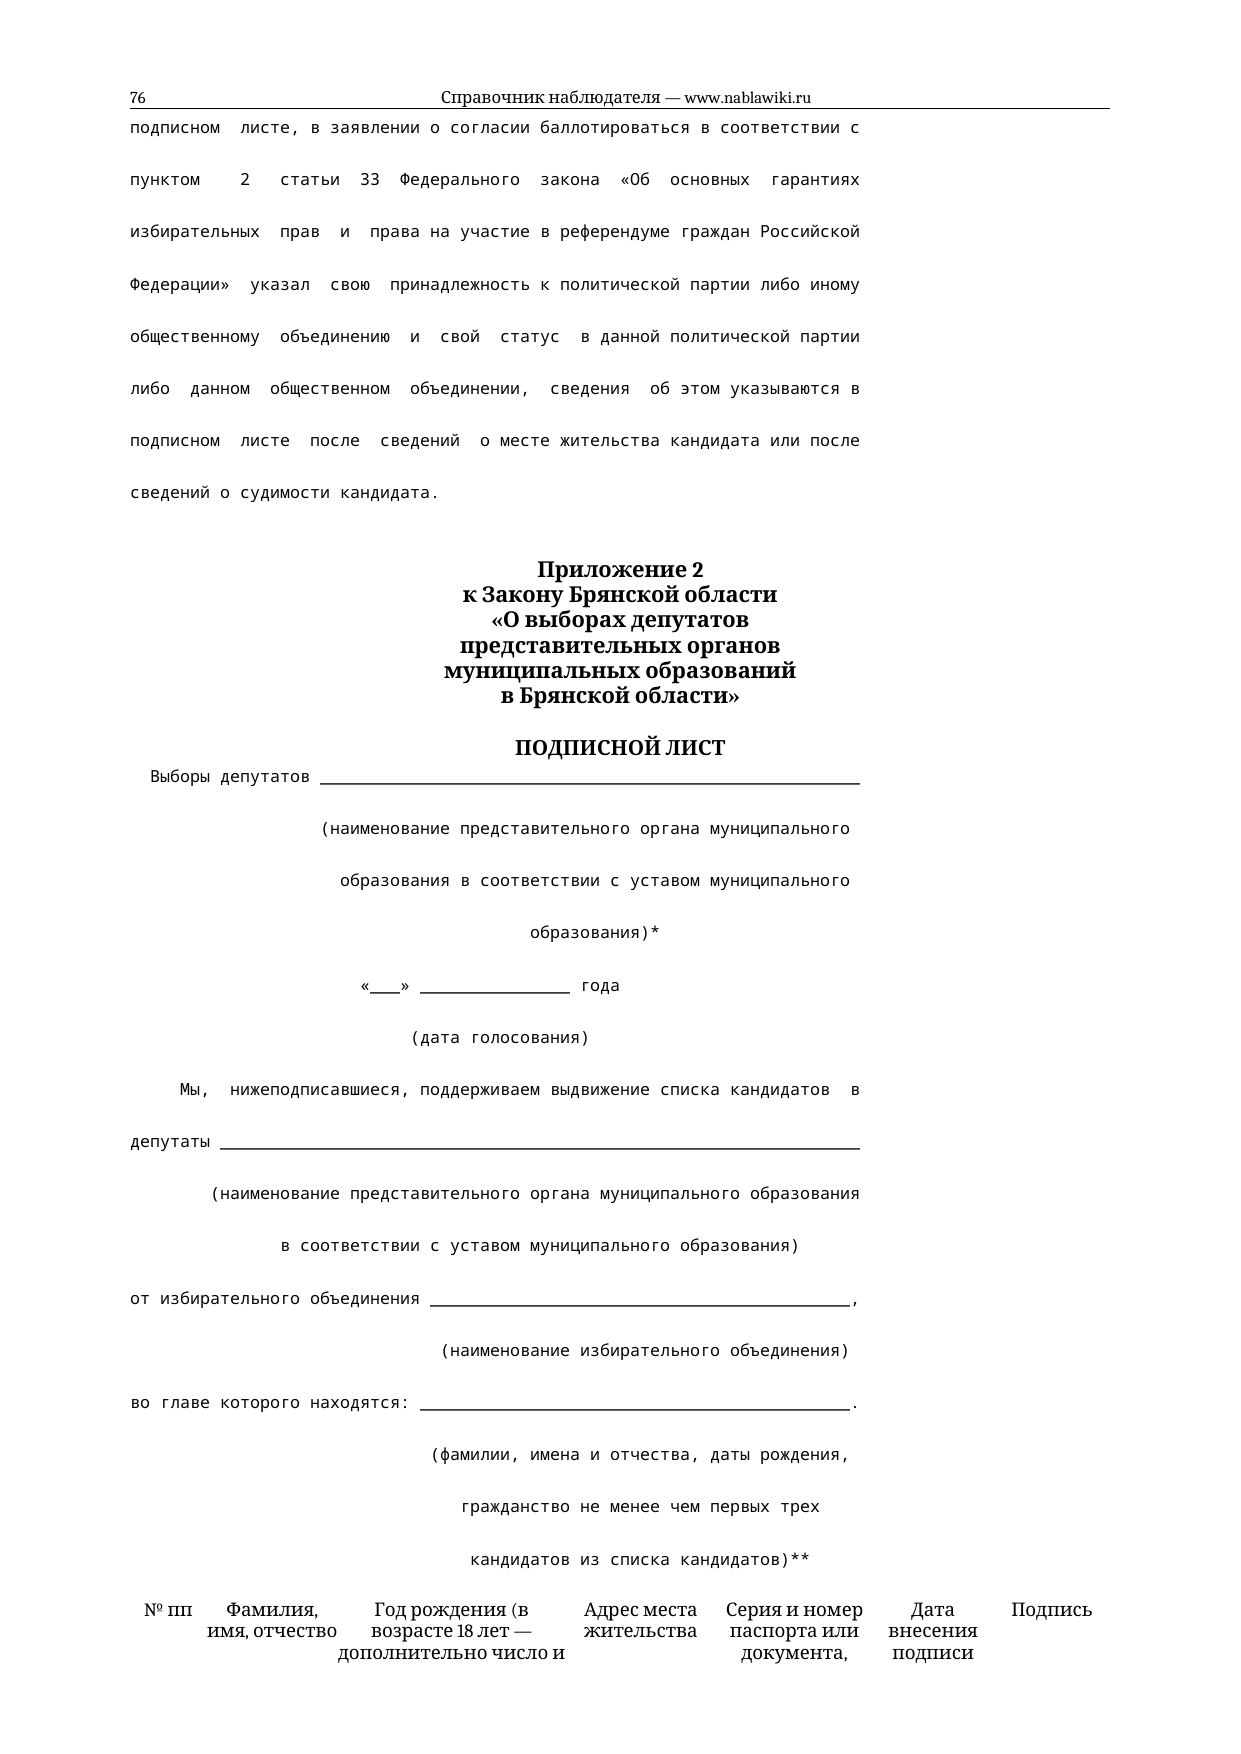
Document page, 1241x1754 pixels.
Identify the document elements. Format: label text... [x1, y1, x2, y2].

table_header Дата внесения подписи [873, 1599, 993, 1664]
table_header Адрес места жительства [565, 1599, 716, 1664]
text образования в соответствии с уставом муниципального [130, 869, 1110, 891]
text от избирательного объединения __________________________________________, [130, 1286, 1110, 1309]
text (фамилии, имена и отчества, даты рождения, [130, 1443, 1110, 1466]
subtitle Приложение 2 к Закону Брянской области «О выборах депутатов представительных органов муниципальных образований в Брянской области» [130, 558, 1110, 709]
text Федерации» указал свою принадлежность к политической партии либо иному [130, 272, 1110, 295]
table_header № пп [130, 1599, 207, 1664]
text образования)* [130, 921, 1110, 944]
text сведений о судимости кандидата. [130, 481, 1110, 503]
table_header Серия и номер паспорта или документа, [716, 1599, 872, 1664]
text пунктом 2 статьи 33 Федерального закона «Об основных гарантиях [130, 168, 1110, 190]
text ПОДПИСНОЙ ЛИСТ [130, 736, 1110, 760]
text «___» _______________ года [130, 973, 1110, 996]
text общественному объединению и свой статус в данной политической партии [130, 324, 1110, 347]
text депутаты ________________________________________________________________ [130, 1130, 1110, 1152]
text подписном листе после сведений о месте жительства кандидата или после [130, 429, 1110, 451]
text (наименование представительного органа муниципального [130, 817, 1110, 839]
table_header Подпись [993, 1599, 1110, 1664]
text избирательных прав и права на участие в референдуме граждан Российской [130, 220, 1110, 243]
text (наименование представительного органа муниципального образования [130, 1182, 1110, 1204]
text кандидатов из списка кандидатов)** [130, 1547, 1110, 1570]
text Мы, нижеподписавшиеся, поддерживаем выдвижение списка кандидатов в [130, 1077, 1110, 1100]
text подписном листе, в заявлении о согласии баллотироваться в соответствии с [130, 116, 1110, 138]
text (наименование избирательного объединения) [130, 1338, 1110, 1361]
table_header Год рождения (в возрасте 18 лет — дополнительно число и [338, 1599, 565, 1664]
text либо данном общественном объединении, сведения об этом указываются в [130, 376, 1110, 399]
text гражданство не менее чем первых трех [130, 1495, 1110, 1518]
text в соответствии с уставом муниципального образования) [130, 1234, 1110, 1257]
text во главе которого находятся: ___________________________________________. [130, 1391, 1110, 1413]
text (дата голосования) [130, 1025, 1110, 1048]
table_header Фамилия, имя, отчество [207, 1599, 337, 1664]
text Выборы депутатов ______________________________________________________ [130, 764, 1110, 787]
